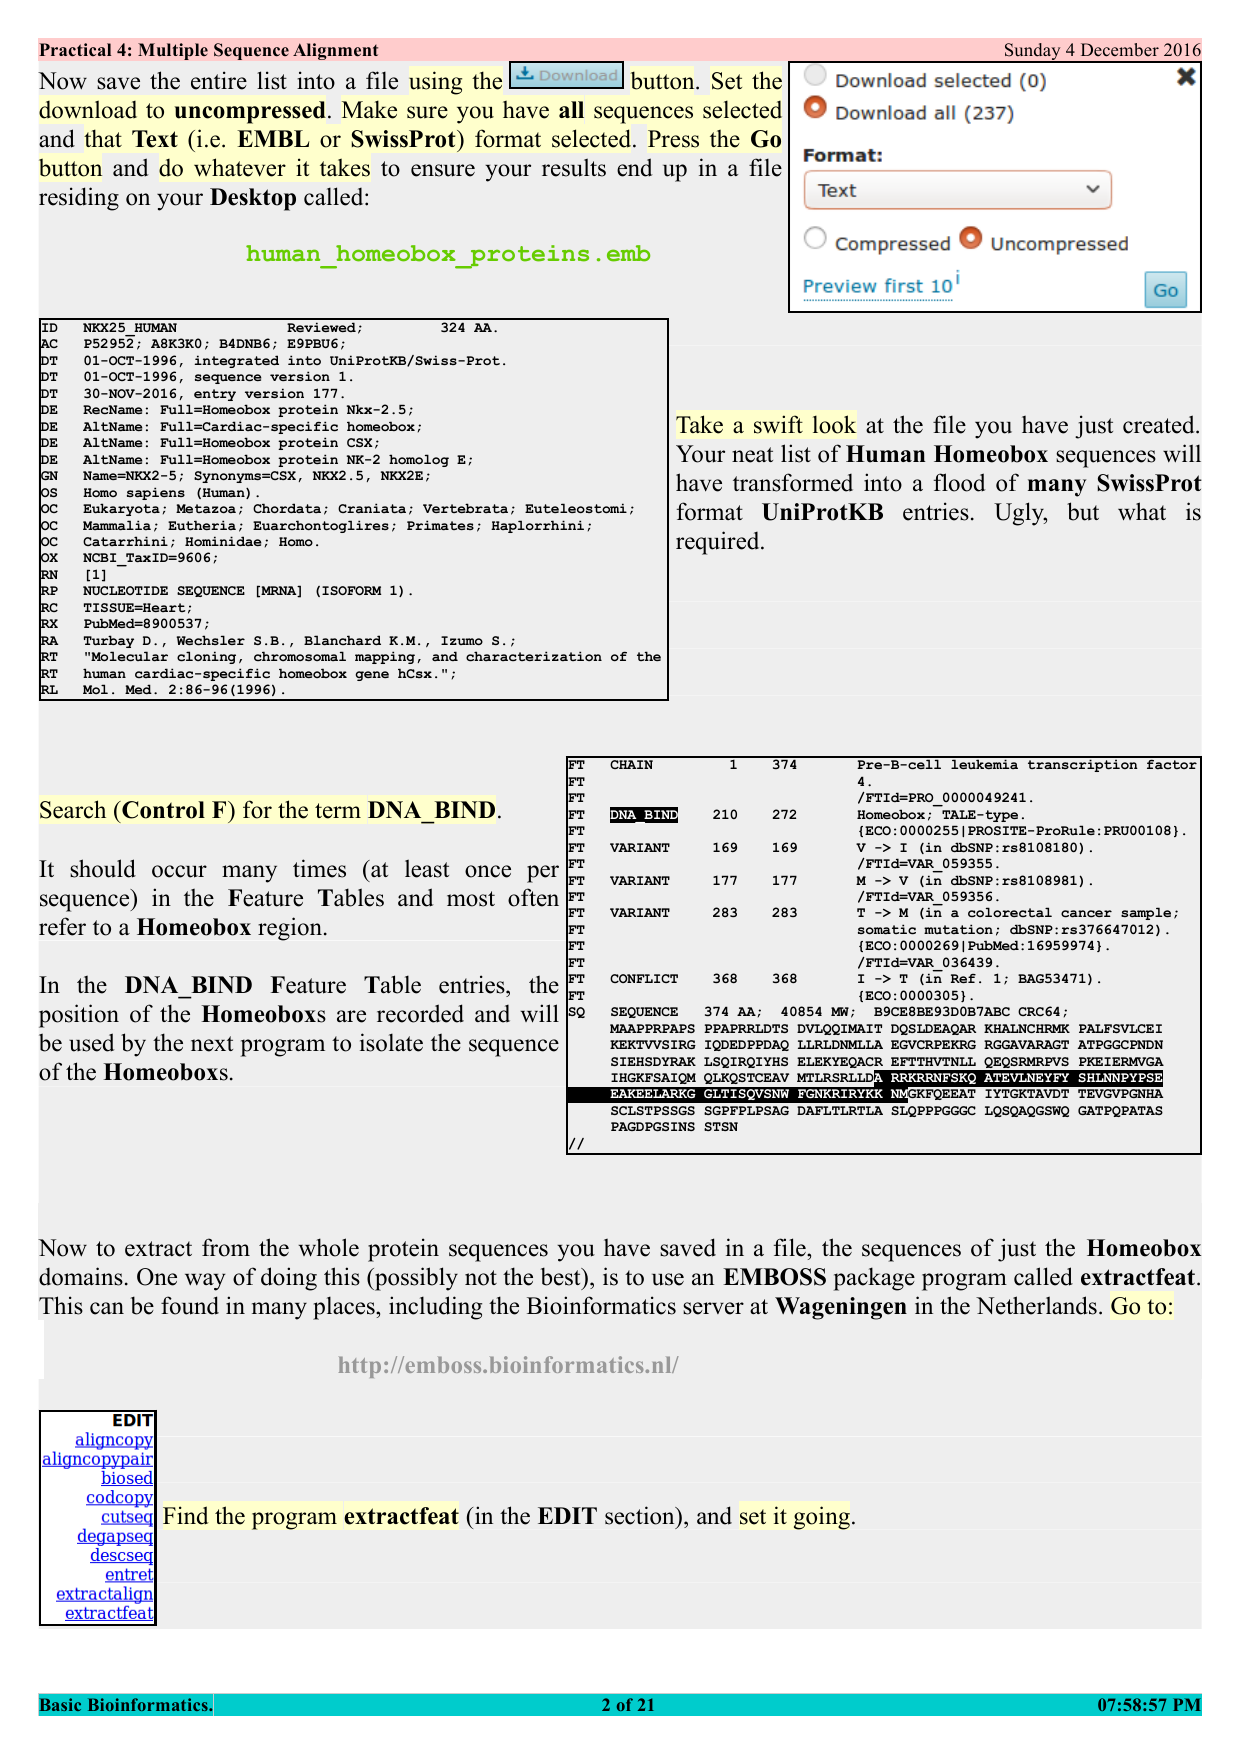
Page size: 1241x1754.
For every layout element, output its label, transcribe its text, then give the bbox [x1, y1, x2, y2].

text FT /FTId=VAR_036439. [568, 955, 1200, 972]
text FT CHAIN 1 374 Pre-B-cell leukemia transcription factor [568, 758, 1200, 774]
text OC Eukaryota; Metazoa; Chordata; Craniata; Vertebrata; Euteleostomi; [41, 501, 667, 518]
text RX PubMed=8900537; [41, 617, 667, 633]
text FT {ECO:0000305}. [568, 988, 1200, 1004]
text SCLSTPSSGS SGPFPLPSAG DAFLTLRTLA SLQPPPGGGC LQSQAQGSWQ GATPQPATAS [568, 1103, 1200, 1120]
text FT DNA_BIND 210 272 Homeobox; TALE-type. [568, 807, 1200, 823]
text FT VARIANT 169 169 V -> I (in dbSNP:rs8108180). [568, 840, 1200, 856]
text PAGDPGSINS STSN [568, 1120, 1200, 1136]
text DE AltName: Full=Homeobox protein NK-2 homolog E; [41, 452, 667, 468]
text GN Name=NKX2-5; Synonyms=CSX, NKX2.5, NKX2E; [41, 468, 667, 485]
text SIEHSDYRAK LSQIRQIYHS ELEKYEQACR EFTTHVTNLL QEQSRMRPVS PKEIERMVGA [568, 1054, 1200, 1070]
text MAAPPRPAPS PPAPRRLDTS DVLQQIMAIT DQSLDEAQAR KHALNCHRMK PALFSVLCEI [568, 1021, 1200, 1037]
picture [41, 1412, 154, 1624]
text Find the program extractfeat (in the EDIT section), and set it going. [157, 1501, 1202, 1530]
text DE AltName: Full=Homeobox protein CSX; [41, 436, 667, 452]
text FT /FTId=PRO_0000049241. [568, 791, 1200, 807]
text OX NCBI_TaxID=9606; [41, 551, 667, 567]
text FT CONFLICT 368 368 I -> T (in Ref. 1; BAG53471). [568, 972, 1200, 988]
text DT 30-NOV-2016, entry version 177. [41, 386, 667, 403]
text FT {ECO:0000269|PubMed:16959974}. [568, 939, 1200, 955]
text DE RecName: Full=Homeobox protein Nkx-2.5; [41, 403, 667, 419]
text RT "Molecular cloning, chromosomal mapping, and characterization of the [41, 649, 667, 666]
text AC P52952; A8K3K0; B4DNB6; E9PBU6; [41, 337, 667, 353]
text FT /FTId=VAR_059355. [568, 856, 1200, 873]
text EAKEELARKG GLTISQVSNW FGNKRIRYKK NMGKFQEEAT IYTGKTAVDT TEVGVPGNHA [568, 1087, 1200, 1103]
text RL Mol. Med. 2:86-96(1996). [41, 682, 667, 699]
text Now to extract from the whole protein sequences you have saved in a file, the sequences of just the Homeobox domains. One way of doing this (possibly not the best), is to use an EMBOSS package program called extractfeat. This can be found in many places, including the Bioinformatics server at Wageningen in the Netherlands. Go to: [38, 1233, 1202, 1320]
text human_homeobox_proteins.emb [38, 240, 788, 269]
text DE AltName: Full=Cardiac-specific homeobox; [41, 419, 667, 436]
text Search (Control F) for the term DNA_BIND. [38, 795, 566, 824]
text It should occur many times (at least once per sequence) in the Feature Tables and most often refer to a Homeobox region. [38, 853, 566, 941]
text OC Mammalia; Eutheria; Euarchontoglires; Primates; Haplorrhini; [41, 518, 667, 534]
text http://emboss.bioinformatics.nl/ [44, 1349, 1202, 1379]
text // [568, 1136, 1200, 1153]
text KEKTVVSIRG IQDEDPPDAQ LLRLDNMLLA EGVCRPEKRG RGGAVARAGT ATPGGCPNDN [568, 1037, 1200, 1054]
text FT somatic mutation; dbSNP:rs376647012). [568, 922, 1200, 939]
text ID NKX25_HUMAN Reviewed; 324 AA. [41, 320, 667, 337]
text Now save the entire list into a file using thebutton. Set the download to uncompressed. Make sure you have all sequences selected and that Text (i.e. EMBL or SwissProt) format selected. Press the Go button and do whatever it takes to ensure your results end up in a file residing on your Desktop called: [38, 61, 788, 211]
text OS Homo sapiens (Human). [41, 485, 667, 501]
text IHGKFSAIQM QLKQSTCEAV MTLRSRLLDA RRKRRNFSKQ ATEVLNEYFY SHLNNPYPSE [568, 1070, 1200, 1087]
text FT 4. [568, 774, 1200, 791]
text OC Catarrhini; Hominidae; Homo. [41, 534, 667, 551]
text FT {ECO:0000255|PROSITE-ProRule:PRU00108}. [568, 823, 1200, 840]
picture [790, 63, 1200, 311]
picture [511, 63, 622, 87]
text RT human cardiac-specific homeobox gene hCsx."; [41, 666, 667, 682]
text RP NUCLEOTIDE SEQUENCE [MRNA] (ISOFORM 1). [41, 584, 667, 600]
text In the DNA_BIND Feature Table entries, the position of the Homeoboxs are recorded and will be used by the next program to isolate the sequence of the Homeoboxs. [38, 970, 566, 1086]
text DT 01-OCT-1996, integrated into UniProtKB/Swiss-Prot. [41, 353, 667, 370]
text DT 01-OCT-1996, sequence version 1. [41, 370, 667, 386]
text FT VARIANT 177 177 M -> V (in dbSNP:rs8108981). [568, 873, 1200, 889]
text FT VARIANT 283 283 T -> M (in a colorectal cancer sample; [568, 906, 1200, 922]
text RC TISSUE=Heart; [41, 600, 667, 617]
text FT /FTId=VAR_059356. [568, 889, 1200, 906]
text RA Turbay D., Wechsler S.B., Blanchard K.M., Izumo S.; [41, 633, 667, 649]
text RN [1] [41, 567, 667, 584]
text Take a swift look at the file you have just created. Your neat list of Human Homeobox sequences will have transformed into a flood of many SwissProt format UniProtKB entries. Ugly, but what is required. [669, 410, 1202, 555]
text SQ SEQUENCE 374 AA; 40854 MW; B9CE8BE93D0B7ABC CRC64; [568, 1004, 1200, 1021]
